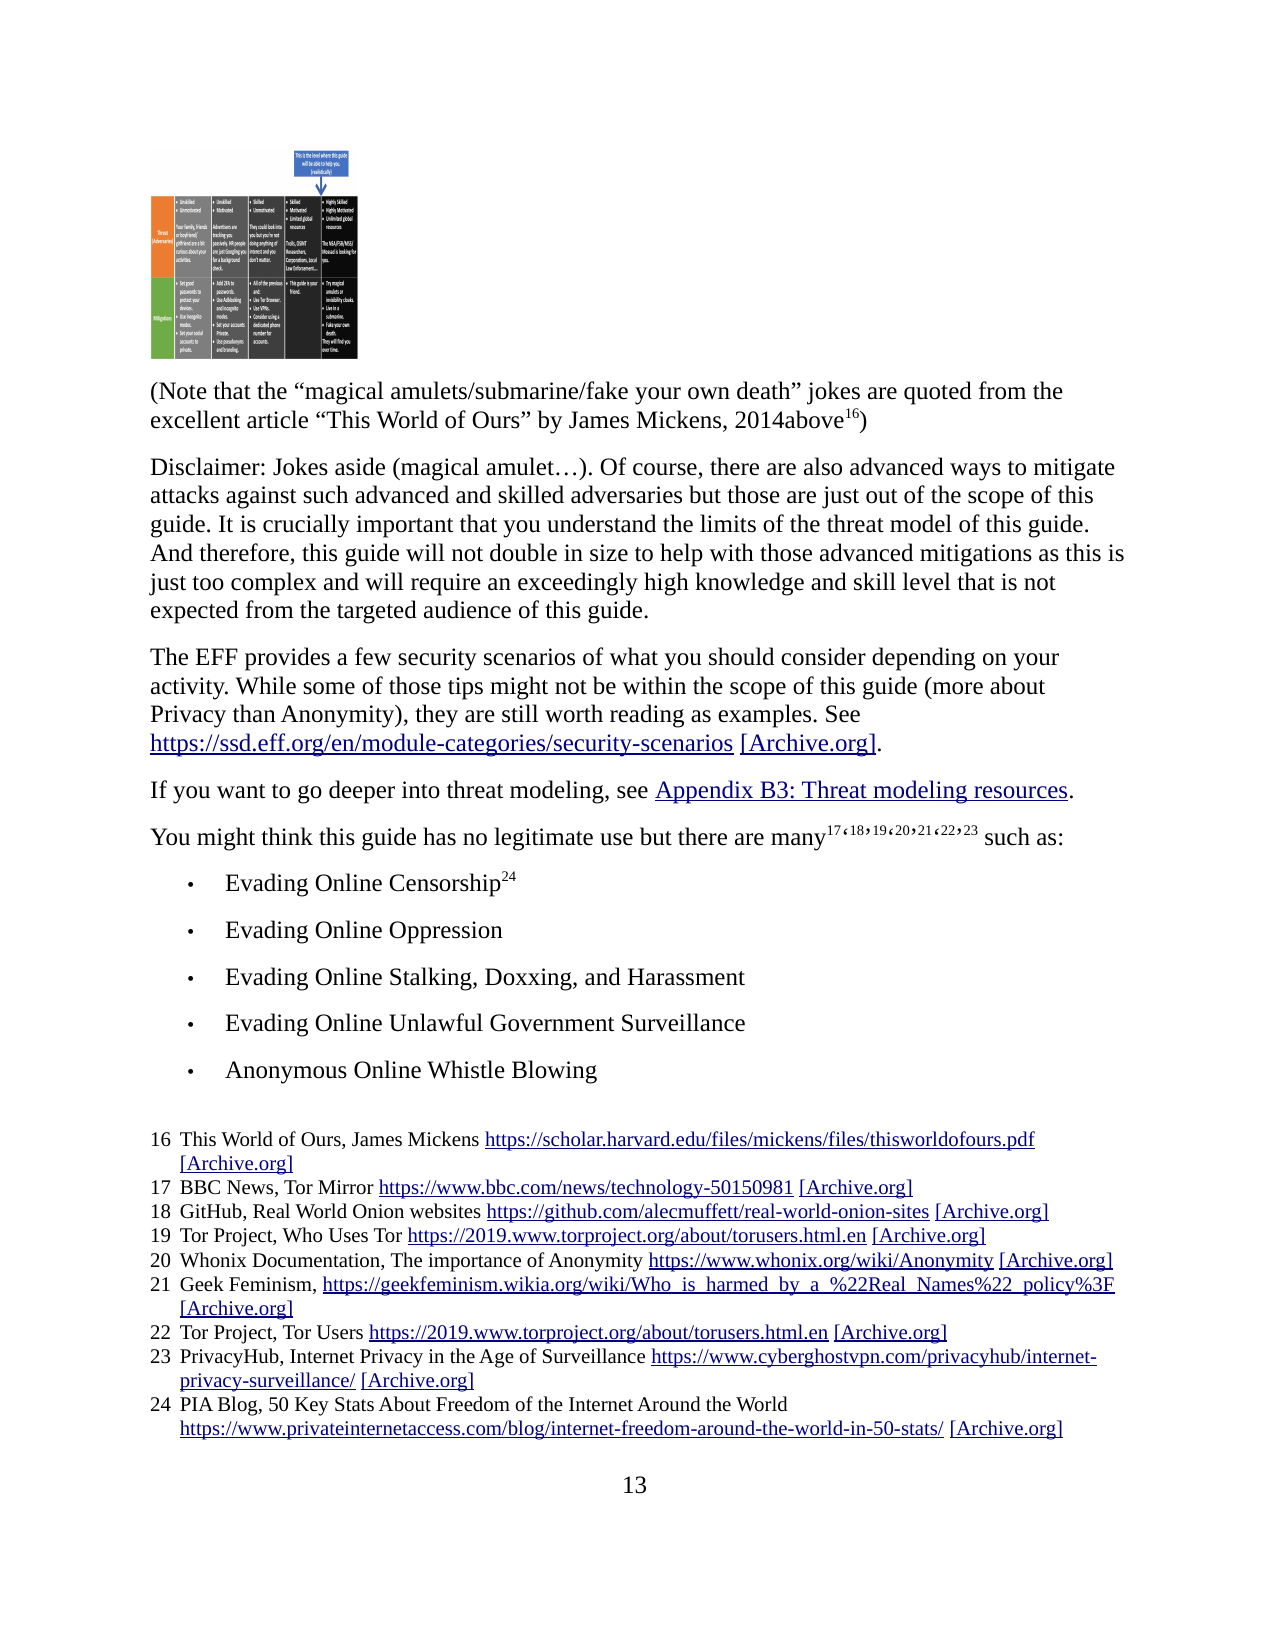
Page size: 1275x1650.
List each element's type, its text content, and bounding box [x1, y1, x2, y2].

text Geek Feminism, https://geekfeminism.wikia.org/wiki/Who_is_harmed_by_a_%22Real_Names%22_policy%3F [Archive.org] [150, 1272, 1125, 1320]
list PIA Blog, 50 Key Stats About Freedom of the Internet Around the World https://www.privateinternetaccess.com/blog/internet-freedom-around-the-world-in-50-stats/ [Archive.org] [150, 1392, 1125, 1440]
text PrivacyHub, Internet Privacy in the Age of Surveillance https://www.cyberghostvpn.com/privacyhub/internet-privacy-surveillance/ [Archive.org] [150, 1344, 1125, 1392]
text If you want to go deeper into threat modeling, see Appendix B3: Threat modeling resources. [150, 775, 1125, 804]
text Tor Project, Tor Users https://2019.www.torproject.org/about/torusers.html.en [Archive.org] [150, 1320, 1125, 1344]
text Whonix Documentation, The importance of Anonymity https://www.whonix.org/wiki/Anonymity [Archive.org] [150, 1247, 1125, 1272]
list Evading Online Censorship [187, 868, 1125, 897]
text BBC News, Tor Mirror https://www.bbc.com/news/technology-50150981 [Archive.org] [150, 1175, 1125, 1199]
text Disclaimer: Jokes aside (magical amulet…). Of course, there are also advanced ways to mitigate attacks against such advanced and skilled adversaries but those are just out of the scope of this guide. It is crucially important that you understand the limits of the threat model of this guide. And therefore, this guide will not double in size to help with those advanced mitigations as this is just too complex and will require an exceedingly high knowledge and skill level that is not expected from the targeted audience of this guide. [150, 452, 1125, 624]
text This World of Ours, James Mickens https://scholar.harvard.edu/files/mickens/files/thisworldofours.pdf [Archive.org] [150, 1127, 1125, 1175]
text You might think this guide has no legitimate use but there are many‘’‘’‘’ such as: [150, 822, 1125, 850]
text Tor Project, Who Uses Tor https://2019.www.torproject.org/about/torusers.html.en [Archive.org] [150, 1223, 1125, 1247]
list Evading Online Stalking, Doxxing, and Harassment [187, 962, 1125, 990]
picture [150, 150, 359, 359]
list Evading Online Unlawful Government Surveillance [187, 1008, 1125, 1037]
text The EFF provides a few security scenarios of what you should consider depending on your activity. While some of those tips might not be within the scope of this guide (more about Privacy than Anonymity), they are still worth reading as examples. See https://ssd.eff.org/en/module-categories/security-scenarios [Archive.org]. [150, 642, 1125, 757]
list Evading Online Oppression [187, 915, 1125, 944]
text (Note that the “magical amulets/submarine/fake your own death” jokes are quoted from the excellent article “This World of Ours” by James Mickens, 2014above) [150, 376, 1125, 434]
text GitHub, Real World Onion websites https://github.com/alecmuffett/real-world-onion-sites [Archive.org] [150, 1199, 1125, 1223]
list Anonymous Online Whistle Blowing [187, 1055, 1125, 1084]
